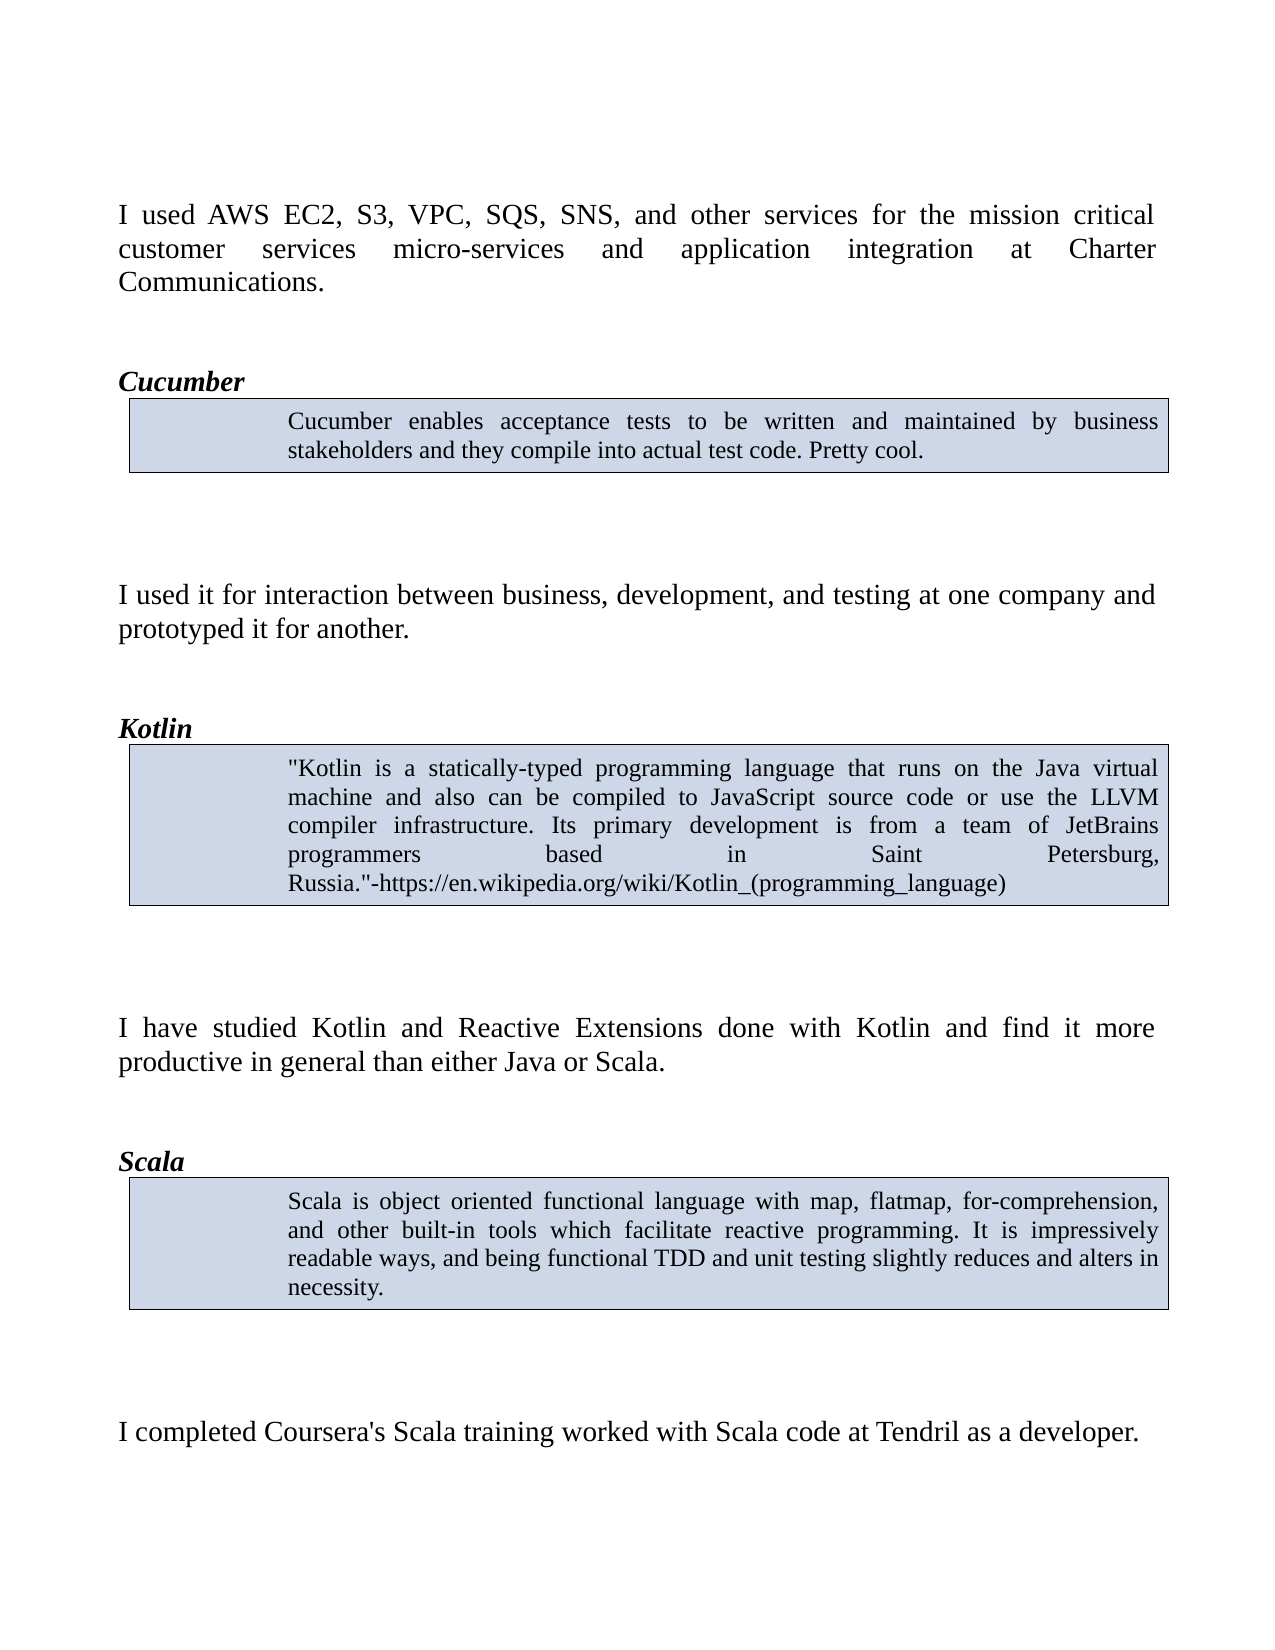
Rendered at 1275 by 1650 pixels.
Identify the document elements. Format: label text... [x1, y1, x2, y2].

text I used it for interaction between business, development, and testing at one company and prototyped it for another. [118, 577, 1157, 644]
subtitle Scala [118, 1144, 1157, 1177]
text I used AWS EC2, S3, VPC, SQS, SNS, and other services for the mission critical customer services micro-services and application integration at Charter Communications. [118, 197, 1157, 298]
table_header Cucumber enables acceptance tests to be written and maintained by business stakeholders and they compile into actual test code. Pretty cool. [130, 399, 1168, 472]
text I completed Coursera's Scala training worked with Scala code at Tendril as a developer. [118, 1414, 1157, 1448]
subtitle Cucumber [118, 364, 1157, 398]
table_header "Kotlin is a statically-typed programming language that runs on the Java virtual machine and also can be compiled to JavaScript source code or use the LLVM compiler infrastructure. Its primary development is from a team of JetBrains programmers based in Saint Petersburg, Russia."-https://en.wikipedia.org/wiki/Kotlin_(programming_language) [130, 745, 1168, 905]
table_header Scala is object oriented functional language with map, flatmap, for-comprehension, and other built-in tools which facilitate reactive programming. It is impressively readable ways, and being functional TDD and unit testing slightly reduces and alters in necessity. [130, 1178, 1168, 1309]
subtitle Kotlin [118, 711, 1157, 744]
text I have studied Kotlin and Reactive Extensions done with Kotlin and find it more productive in general than either Java or Scala. [118, 1010, 1157, 1077]
